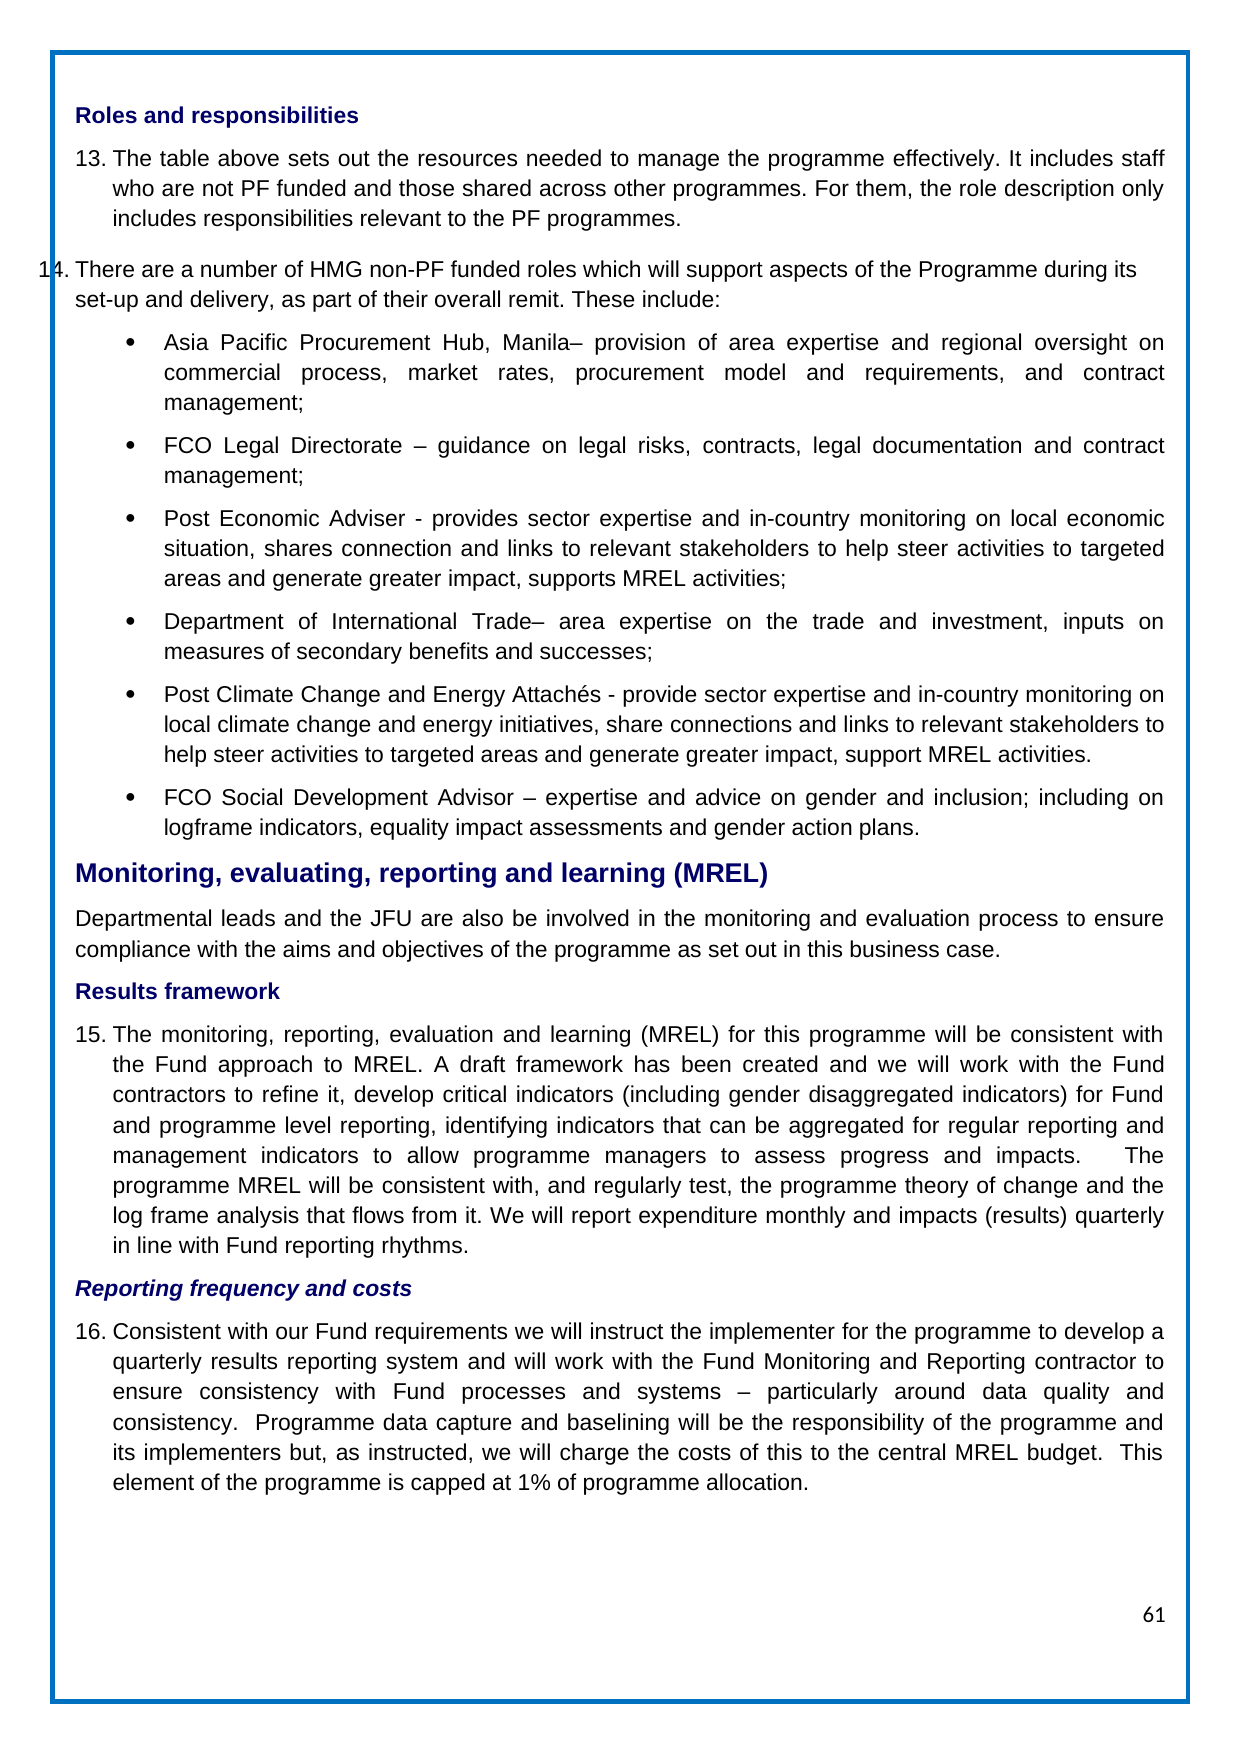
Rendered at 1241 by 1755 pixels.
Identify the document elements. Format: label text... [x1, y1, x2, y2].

list There are a number of HMG non-PF funded roles which will support aspects of the Programme during its set-up and delivery, as part of their overall remit. These include: [55, 256, 1165, 312]
list Department of International Trade– area expertise on the trade and investment, inputs on measures of secondary benefits and successes; [126, 608, 1165, 664]
list Post Economic Adviser - provides sector expertise and in-country monitoring on local economic situation, shares connection and links to relevant stakeholders to help steer activities to targeted areas and generate greater impact, supports MREL activities; [126, 505, 1165, 592]
list Asia Pacific Procurement Hub, Manila– provision of area expertise and regional oversight on commercial process, market rates, procurement model and requirements, and contract management; [126, 329, 1165, 416]
list Consistent with our Fund requirements we will instruct the implementer for the programme to develop a quarterly results reporting system and will work with the Fund Monitoring and Reporting contractor to ensure consistency with Fund processes and systems – particularly around data quality and consistency. Programme data capture and baselining will be the responsibility of the programme and its implementers but, as instructed, we will charge the costs of this to the central MREL budget. This element of the programme is capped at 1% of programme allocation. [75, 1318, 1165, 1495]
list Post Climate Change and Energy Attachés - provide sector expertise and in-country monitoring on local climate change and energy initiatives, share connections and links to relevant stakeholders to help steer activities to targeted areas and generate greater impact, support MREL activities. [126, 681, 1165, 768]
list The table above sets out the resources needed to manage the programme effectively. It includes staff who are not PF funded and those shared across other programmes. For them, the role description only includes responsibilities relevant to the PF programmes. [75, 144, 1165, 231]
subtitle Reporting frequency and costs [75, 1275, 1165, 1302]
list FCO Social Development Advisor – expertise and advice on gender and inclusion; including on logframe indicators, equality impact assessments and gender action plans. [126, 784, 1165, 841]
subtitle Monitoring, evaluating, reporting and learning (MREL) [75, 857, 1165, 888]
subtitle Roles and responsibilities [75, 102, 1165, 128]
list The monitoring, reporting, evaluation and learning (MREL) for this programme will be consistent with the Fund approach to MREL. A draft framework has been created and we will work with the Fund contractors to refine it, develop critical indicators (including gender disaggregated indicators) for Fund and programme level reporting, identifying indicators that can be aggregated for regular reporting and management indicators to allow programme managers to assess progress and impacts. The programme MREL will be consistent with, and regularly test, the programme theory of change and the log frame analysis that flows from it. We will report expenditure monthly and impacts (results) quarterly in line with Fund reporting rhythms. [75, 1021, 1165, 1259]
list FCO Legal Directorate – guidance on legal risks, contracts, legal documentation and contract management; [126, 432, 1165, 488]
subtitle Results framework [75, 978, 1165, 1005]
text Departmental leads and the JFU are also be involved in the monitoring and evaluation process to ensure compliance with the aims and objectives of the programme as set out in this business case. [75, 905, 1165, 962]
